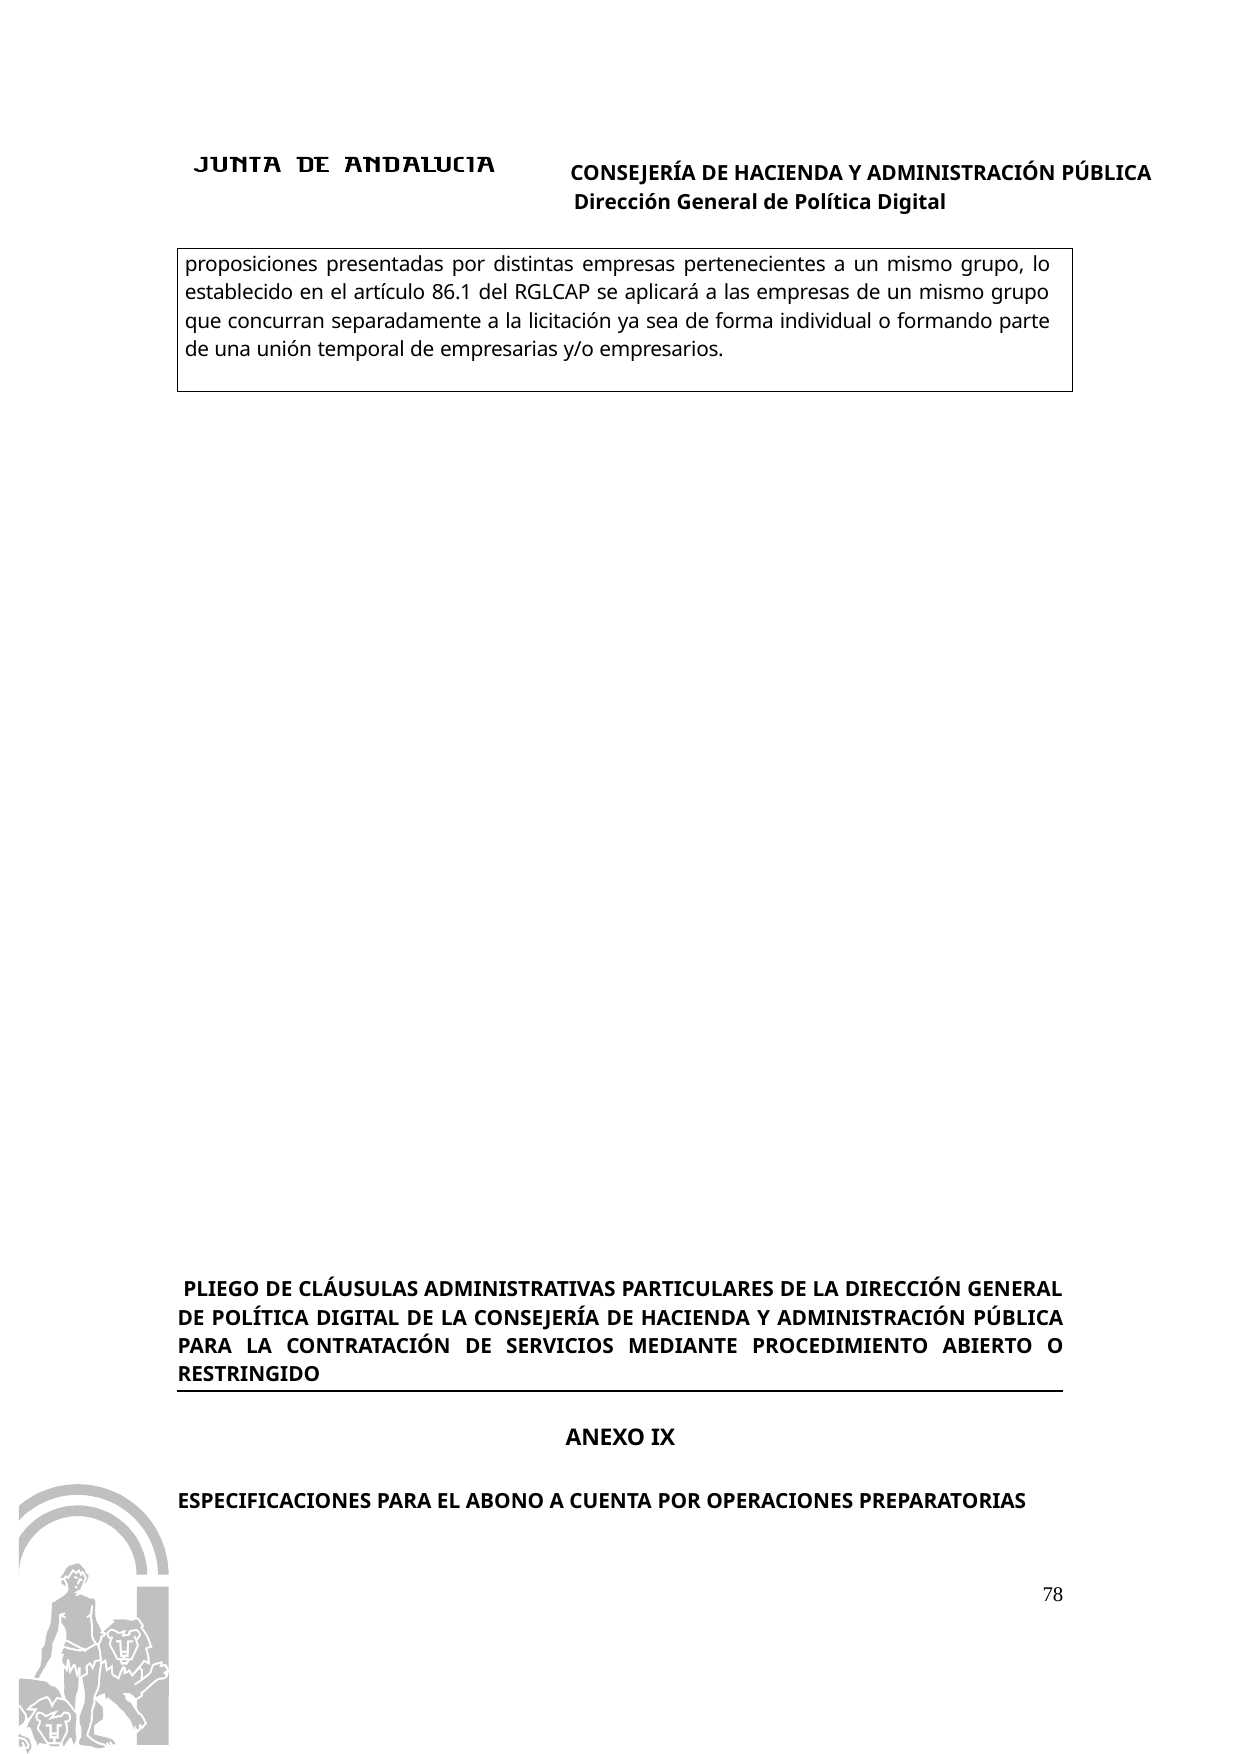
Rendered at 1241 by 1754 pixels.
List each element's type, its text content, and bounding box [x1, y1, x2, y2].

subtitle ANEXO IX [177, 1421, 1063, 1452]
table_header proposiciones presentadas por distintas empresas pertenecientes a un mismo grupo, lo establecido en el artículo 86.1 del RGLCAP se aplicará a las empresas de un mismo grupo que concurran separadamente a la licitación ya sea de forma individual o formando parte de una unión temporal de empresarias y/o empresarios. [178, 249, 1072, 391]
text PLIEGO DE CLÁUSULAS ADMINISTRATIVAS PARTICULARES DE LA DIRECCIÓN GENERAL DE POLÍTICA DIGITAL DE LA CONSEJERÍA DE HACIENDA Y ADMINISTRACIÓN PÚBLICA PARA LA CONTRATACIÓN DE SERVICIOS MEDIANTE PROCEDIMIENTO ABIERTO O RESTRINGIDO [177, 1274, 1063, 1390]
text ESPECIFICACIONES PARA EL ABONO A CUENTA POR OPERACIONES PREPARATORIAS [177, 1486, 1063, 1514]
